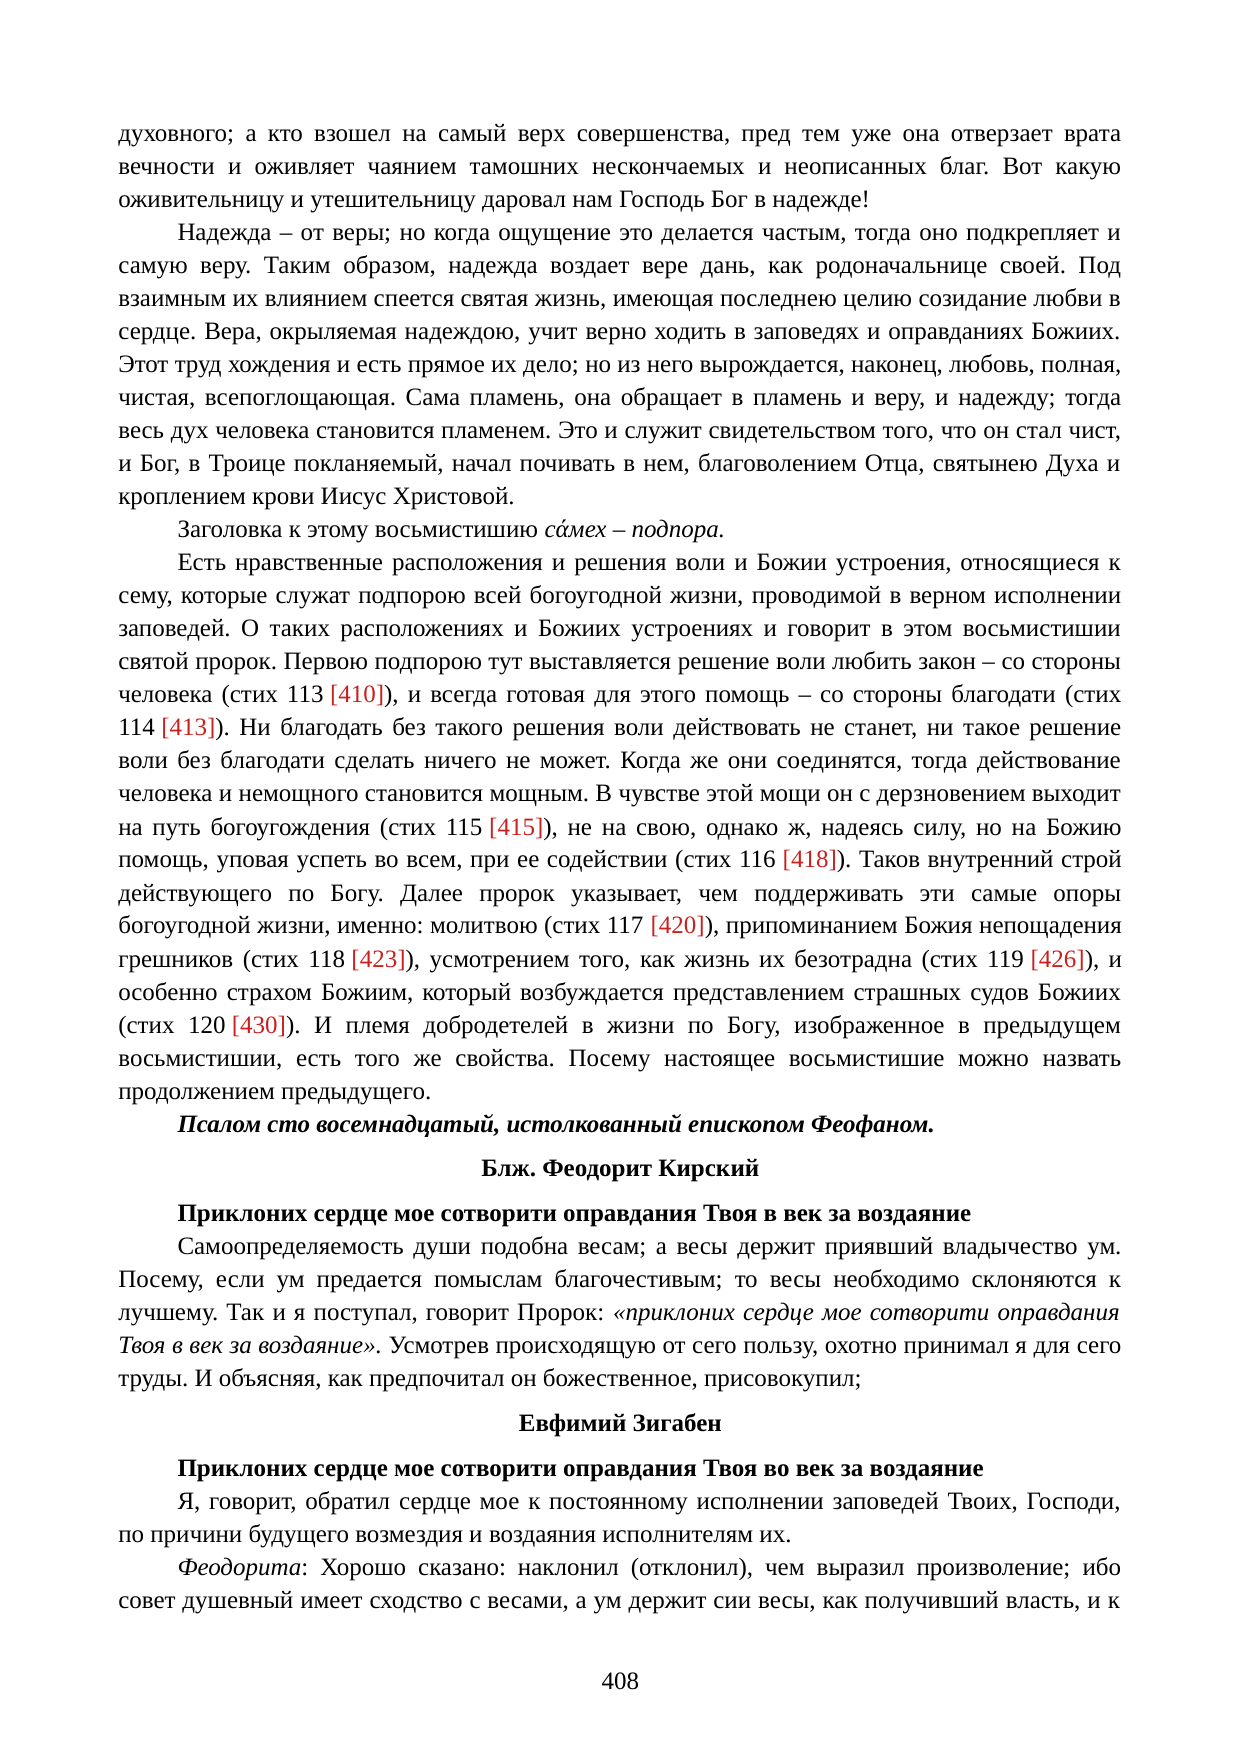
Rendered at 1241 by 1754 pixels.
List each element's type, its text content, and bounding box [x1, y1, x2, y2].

subtitle Блж. Феодорит Кирский [118, 1153, 1122, 1182]
text Феодорита: Хорошо сказано: наклонил (отклонил), чем выразил произволение; ибо совет душевный имеет сходство с весами, а ум держит сии весы, как получивший власть, и к [118, 1552, 1122, 1614]
text Приклоних сердце мое сотворити оправдания Твоя в век за воздаяние [118, 1198, 1122, 1227]
text Я, говорит, обратил сердце мое к постоянному исполнении заповедей Твоих, Господи, по причини будущего возмездия и воздаяния исполнителям их. [118, 1486, 1122, 1548]
text Заголовка к этому восьмистишию сάмех – подпора. [118, 514, 1122, 543]
text Приклоних сердце мое сотворити оправдания Твоя во век за воздаяние [118, 1453, 1122, 1482]
subtitle Евфимий Зигабен [118, 1408, 1122, 1437]
text Самоопределяемость души подобна весам; а весы держит приявший владычество ум. Посему, если ум предается помыслам благочестивым; то весы необходимо склоняются к лучшему. Так и я поступал, говорит Пророк: «приклоних сердце мое сотворити оправдания Твоя в век за воздаяние». Усмотрев происходящую от сего пользу, охотно принимал я для сего труды. И объясняя, как предпочитал он божественное, присовокупил; [118, 1231, 1122, 1392]
text Есть нравственные расположения и решения воли и Божии устроения, относящиеся к сему, которые служат подпорою всей богоугодной жизни, проводимой в верном исполнении заповедей. О таких расположениях и Божиих устроениях и говорит в этом восьмистишии святой пророк. Первою подпорою тут выставляется решение воли любить закон – со стороны человека (стих 113 [410]), и всегда готовая для этого помощь – со стороны благодати (стих 114 [413]). Ни благодать без такого решения воли действовать не станет, ни такое решение воли без благодати сделать ничего не может. Когда же они соединятся, тогда действование человека и немощного становится мощным. В чувстве этой мощи он с дерзновением выходит на путь богоугождения (стих 115 [415]), не на свою, однако ж, надеясь силу, но на Божию помощь, уповая успеть во всем, при ее содействии (стих 116 [418]). Таков внутренний строй действующего по Богу. Далее пророк указывает, чем поддерживать эти самые опоры богоугодной жизни, именно: молитвою (стих 117 [420]), припоминанием Божия непощадения грешников (стих 118 [423]), усмотрением того, как жизнь их безотрадна (стих 119 [426]), и особенно страхом Божиим, который возбуждается представлением страшных судов Божиих (стих 120 [430]). И племя добродетелей в жизни по Богу, изображенное в предыдущем восьмистишии, есть того же свойства. Посему настоящее восьмистишие можно назвать продолжением предыдущего. [118, 547, 1122, 1104]
text Псалом сто восемнадцатый, истолкованный епископом Феофаном. [118, 1109, 1122, 1137]
text духовного; а кто взошел на самый верх совершенства, пред тем уже она отверзает врата вечности и оживляет чаянием тамошних нескончаемых и неописанных благ. Вот какую оживительницу и утешительницу даровал нам Господь Бог в надежде! [118, 118, 1122, 213]
text Надежда – от веры; но когда ощущение это делается частым, тогда оно подкрепляет и самую веру. Таким образом, надежда воздает вере дань, как родоначальнице своей. Под взаимным их влиянием спеется святая жизнь, имеющая последнею целию созидание любви в сердце. Вера, окрыляемая надеждою, учит верно ходить в заповедях и оправданиях Божиих. Этот труд хождения и есть прямое их дело; но из него вырождается, наконец, любовь, полная, чистая, всепоглощающая. Сама пламень, она обращает в пламень и веру, и надежду; тогда весь дух человека становится пламенем. Это и служит свидетельством того, что он стал чист, и Бог, в Троице покланяемый, начал почивать в нем, благоволением Отца, святынею Духа и кроплением крови Иисус Христовой. [118, 217, 1122, 510]
